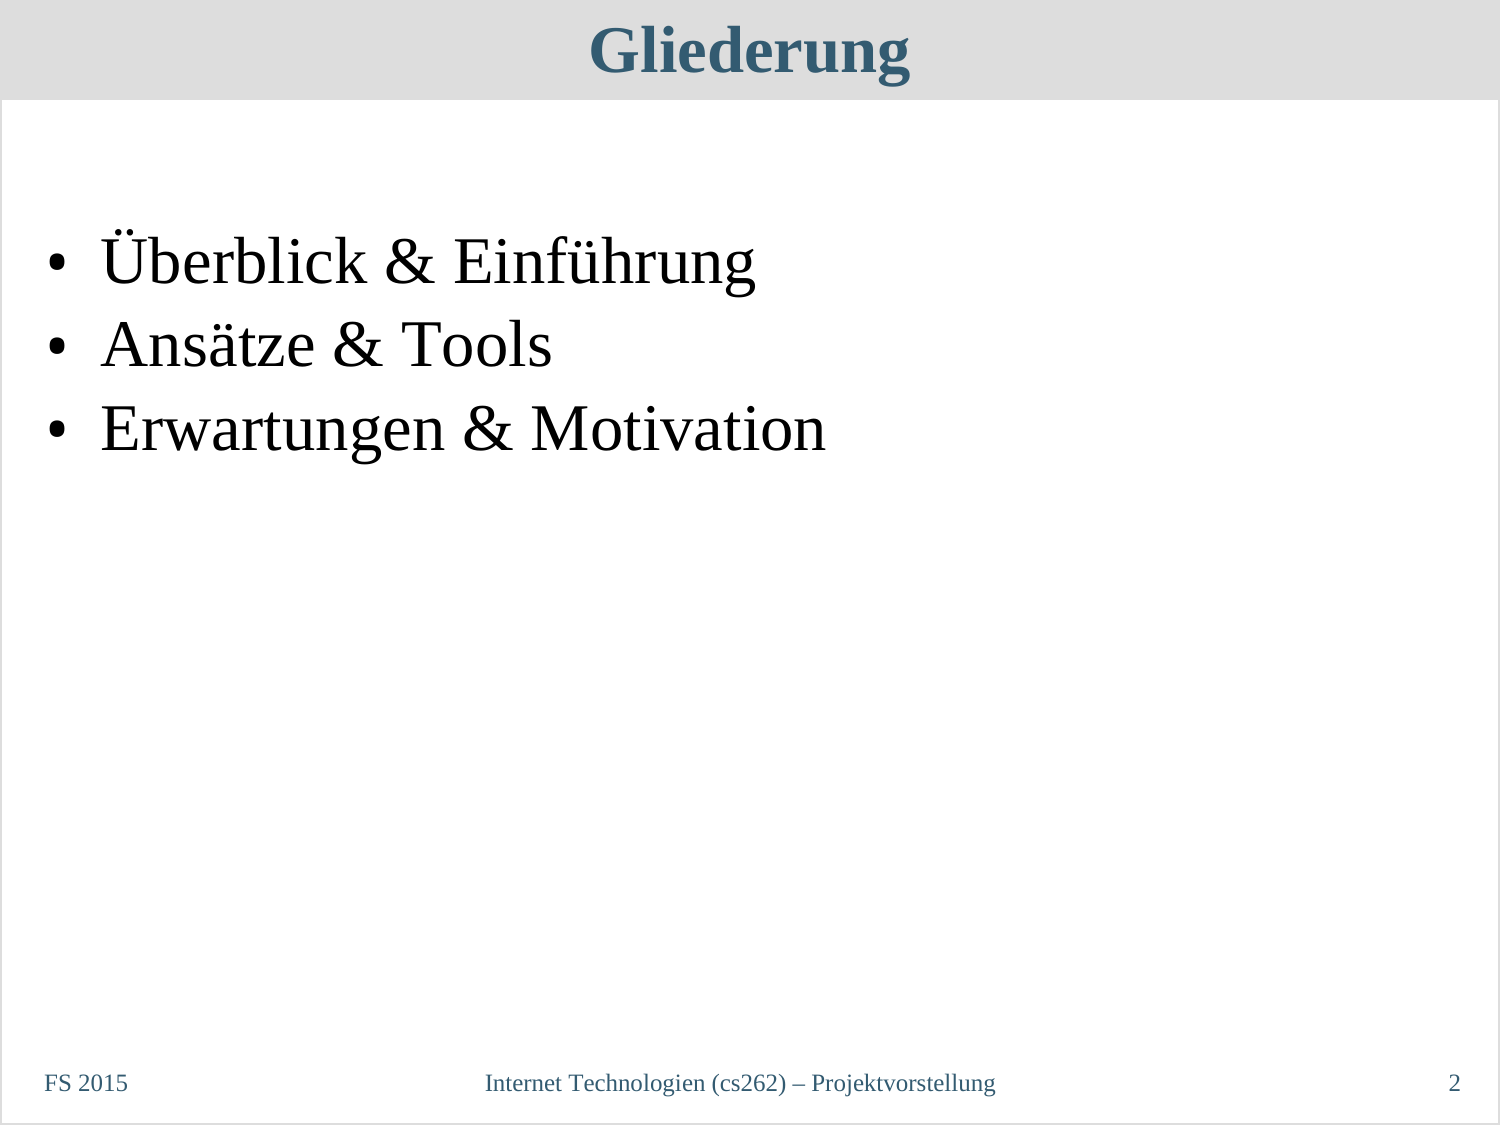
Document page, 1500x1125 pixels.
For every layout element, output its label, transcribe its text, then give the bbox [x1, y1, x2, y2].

title Gliederung [0, 0, 1500, 100]
text_box Internet Technologien (cs262) – Projektvorstellung [300, 1058, 1201, 1107]
text_box FS 2015 [29, 1058, 195, 1097]
text_box [1375, 1058, 1477, 1097]
list Überblick & Einführung Ansätze & Tools Erwartungen & Motivation [29, 116, 1480, 1004]
